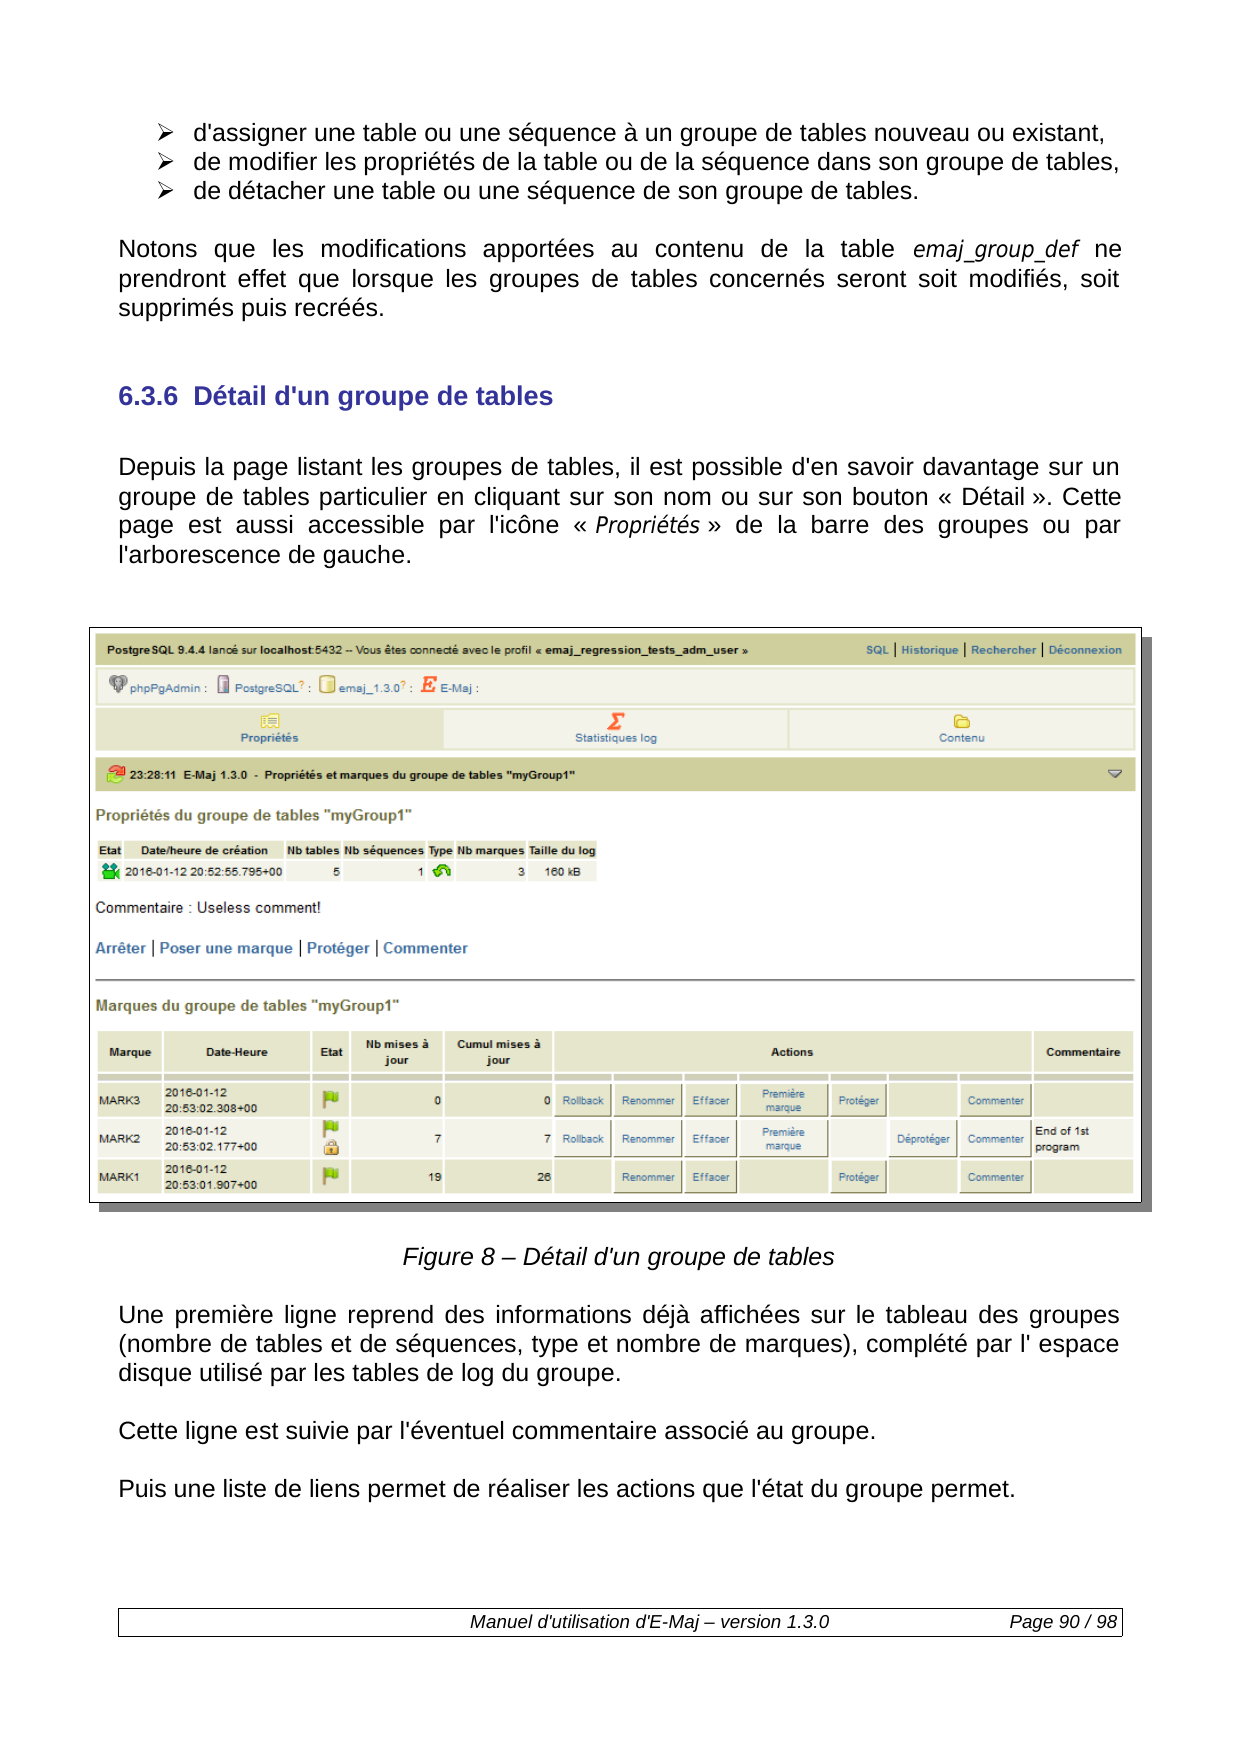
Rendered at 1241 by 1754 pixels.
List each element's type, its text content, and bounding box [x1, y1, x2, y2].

text Notons que les modifications apportées au contenu de la table emaj_group_def ne prendront effet que lorsque les groupes de tables concernés seront soit modifiés, soit supprimés puis recréés. [118, 234, 1122, 322]
text Une première ligne reprend des informations déjà affichées sur le tableau des groupes (nombre de tables et de séquences, type et nombre de marques), complété par l' espace disque utilisé par les tables de log du groupe. [118, 1300, 1122, 1387]
picture [91, 629, 1138, 1199]
text Puis une liste de liens permet de réaliser les actions que l'état du groupe permet. [118, 1474, 1122, 1503]
text Depuis la page listant les groupes de tables, il est possible d'en savoir davantage sur un groupe de tables particulier en cliquant sur son nom ou sur son bouton « Détail ». Cette page est aussi accessible par l'icône « Propriétés » de la barre des groupes ou par l'arborescence de gauche. [118, 452, 1122, 568]
list de modifier les propriétés de la table ou de la séquence dans son groupe de tables, [156, 147, 1122, 176]
text Cette ligne est suivie par l'éventuel commentaire associé au groupe. [118, 1416, 1122, 1445]
list de détacher une table ou une séquence de son groupe de tables. [156, 176, 1122, 205]
text Figure 8 – Détail d'un groupe de tables [118, 1242, 1122, 1271]
list d'assigner une table ou une séquence à un groupe de tables nouveau ou existant, [156, 118, 1122, 147]
subtitle Détail d'un groupe de tables [118, 380, 1122, 411]
